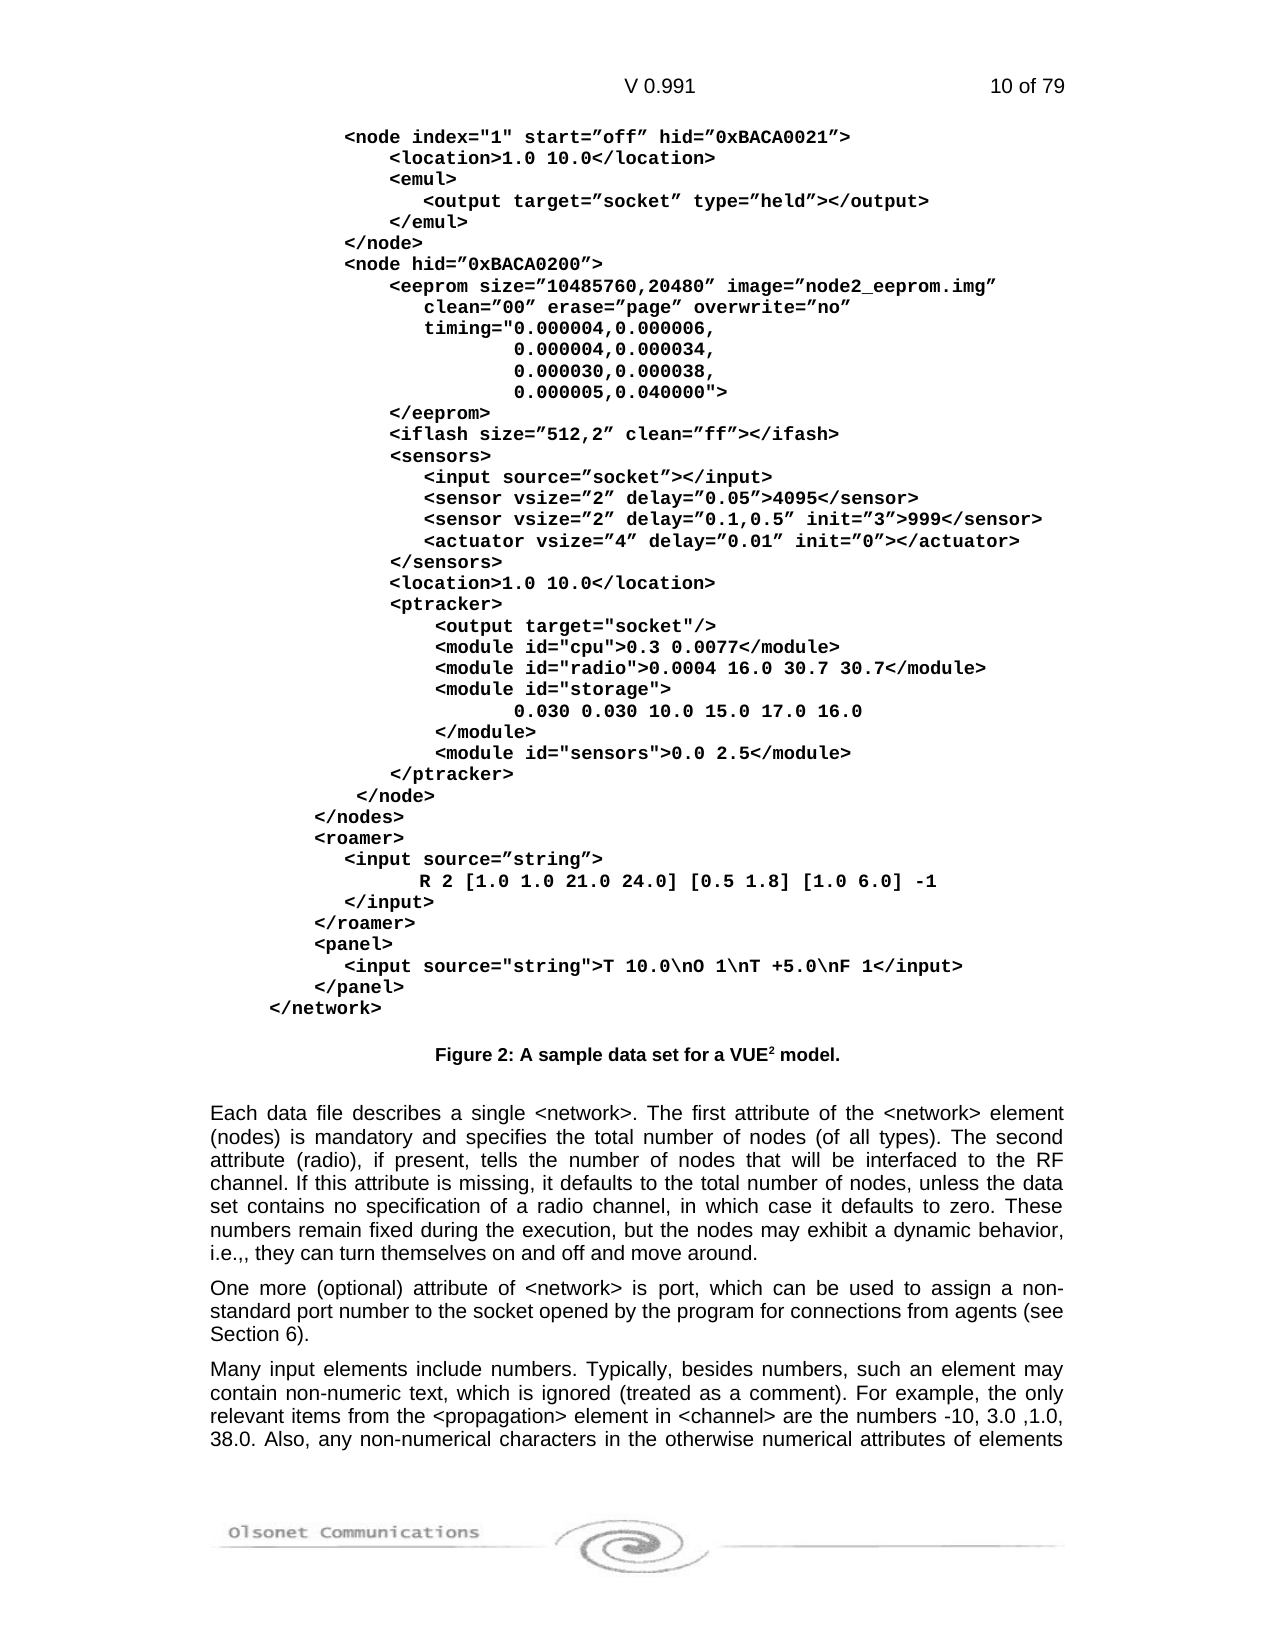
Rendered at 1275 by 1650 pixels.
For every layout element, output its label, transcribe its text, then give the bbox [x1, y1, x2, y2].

text </node> [269, 234, 1065, 255]
text </node> [210, 786, 1065, 808]
text <sensors> [210, 446, 1065, 468]
text <module id="sensors">0.0 2.5</module> [210, 744, 1065, 765]
text <output target=”socket” type=”held”></output> [269, 191, 1065, 213]
text </network> [269, 999, 1065, 1020]
text <output target="socket"/> [210, 616, 1065, 638]
text <panel> [269, 935, 1065, 956]
text <node hid=”0xBACA0200”> [269, 255, 1065, 276]
text <sensor vsize=”2” delay=”0.05”>4095</sensor> [210, 489, 1065, 510]
text </panel> [269, 978, 1065, 999]
text </input> [269, 893, 1065, 914]
picture [210, 1504, 1065, 1596]
text </ptracker> [210, 765, 1065, 786]
text <eeprom size=”10485760,20480” image=”node2_eeprom.img” [269, 276, 1065, 298]
text <location>1.0 10.0</location> [269, 574, 1065, 595]
text <module id="cpu">0.3 0.0077</module> [210, 638, 1065, 659]
text Figure 2: A sample data set for a VUE2 model. [413, 1044, 862, 1065]
text </emul> [269, 213, 1065, 234]
text <node index="1" start=”off” hid=”0xBACA0021”> [269, 128, 1065, 149]
text 0.000004,0.000034, [210, 340, 1065, 361]
text Each data file describes a single <network>. The first attribute of the <network> element (nodes) is mandatory and specifies the total number of nodes (of all types). The second attribute (radio), if present, tells the number of nodes that will be interfaced to the RF channel. If this attribute is missing, it defaults to the total number of nodes, unless the data set contains no specification of a radio channel, in which case it defaults to zero. These numbers remain fixed during the execution, but the nodes may exhibit a dynamic behavior, i.e.,, they can turn themselves on and off and move around. [210, 1102, 1065, 1264]
text <sensor vsize=”2” delay=”0.1,0.5” init=”3”>999</sensor> [210, 510, 1065, 531]
text <module id="radio">0.0004 16.0 30.7 30.7</module> [210, 659, 1065, 680]
text Many input elements include numbers. Typically, besides numbers, such an element may contain non-numeric text, which is ignored (treated as a comment). For example, the only relevant items from the <propagation> element in <channel> are the numbers -10, 3.0 ,1.0, 38.0. Also, any non-numerical characters in the otherwise numerical attributes of elements [210, 1358, 1065, 1451]
text </module> [210, 723, 1065, 744]
text <roamer> [269, 829, 1065, 850]
text 0.030 0.030 10.0 15.0 17.0 16.0 [210, 701, 1065, 723]
text </roamer> [269, 914, 1065, 935]
text <location>1.0 10.0</location> [269, 149, 1065, 170]
text <input source=”socket”></input> [210, 468, 1065, 489]
text <module id="storage"> [210, 680, 1065, 701]
text </sensors> [210, 553, 1065, 574]
text R 2 [1.0 1.0 21.0 24.0] [0.5 1.8] [1.0 6.0] -1 [269, 871, 1065, 893]
text <iflash size=”512,2” clean=”ff”></ifash> [269, 425, 1065, 446]
text 0.000030,0.000038, [210, 361, 1065, 383]
text 0.000005,0.040000"> [210, 383, 1065, 404]
text </nodes> [269, 808, 1065, 829]
text <input source=”string”> [269, 850, 1065, 871]
text timing="0.000004,0.000006, [210, 319, 1065, 340]
text <input source="string">T 10.0\nO 1\nT +5.0\nF 1</input> [269, 956, 1065, 978]
text </eeprom> [269, 404, 1065, 425]
text <ptracker> [210, 595, 1065, 616]
text <emul> [269, 170, 1065, 191]
text clean=”00” erase=”page” overwrite=”no” [210, 298, 1065, 319]
text One more (optional) attribute of <network> is port, which can be used to assign a non-standard port number to the socket opened by the program for connections from agents (see Section 6). [210, 1276, 1065, 1346]
text <actuator vsize=”4” delay=”0.01” init=”0”></actuator> [210, 531, 1065, 553]
